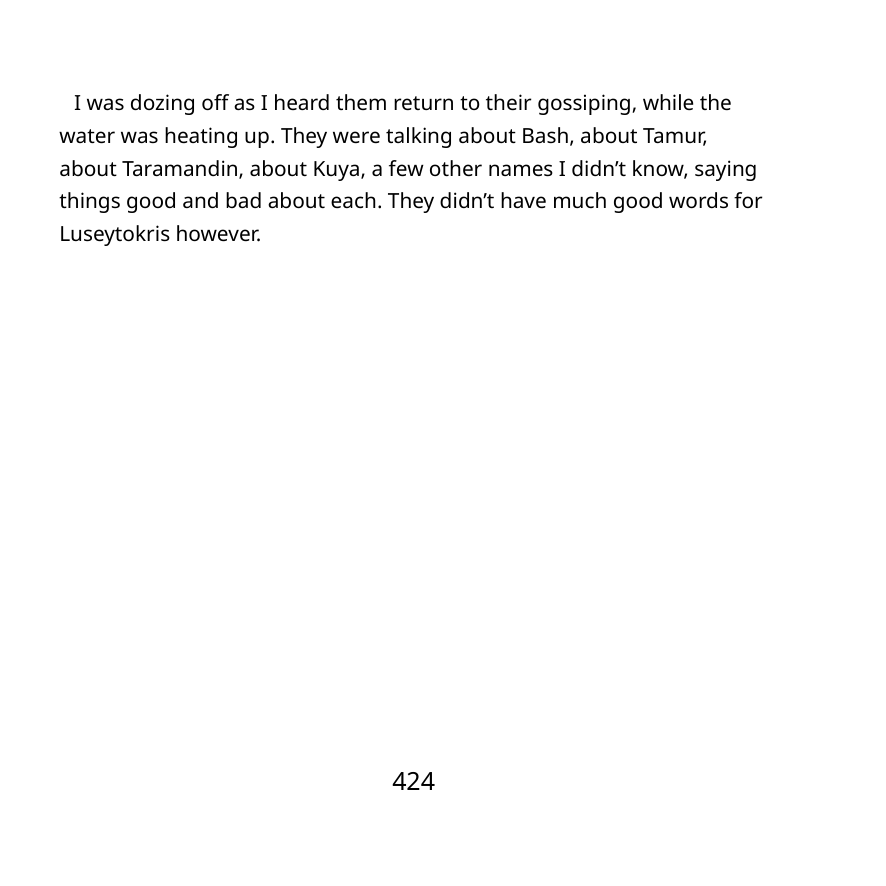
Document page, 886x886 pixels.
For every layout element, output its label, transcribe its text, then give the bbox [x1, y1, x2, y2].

text I was dozing off as I heard them return to their gossiping, while the water was heating up. They were talking about Bash, about Tamur, about Taramandin, about Kuya, a few other names I didn’t know, saying things good and bad about each. They didn’t have much good words for Luseytokris however. [59, 88, 768, 247]
